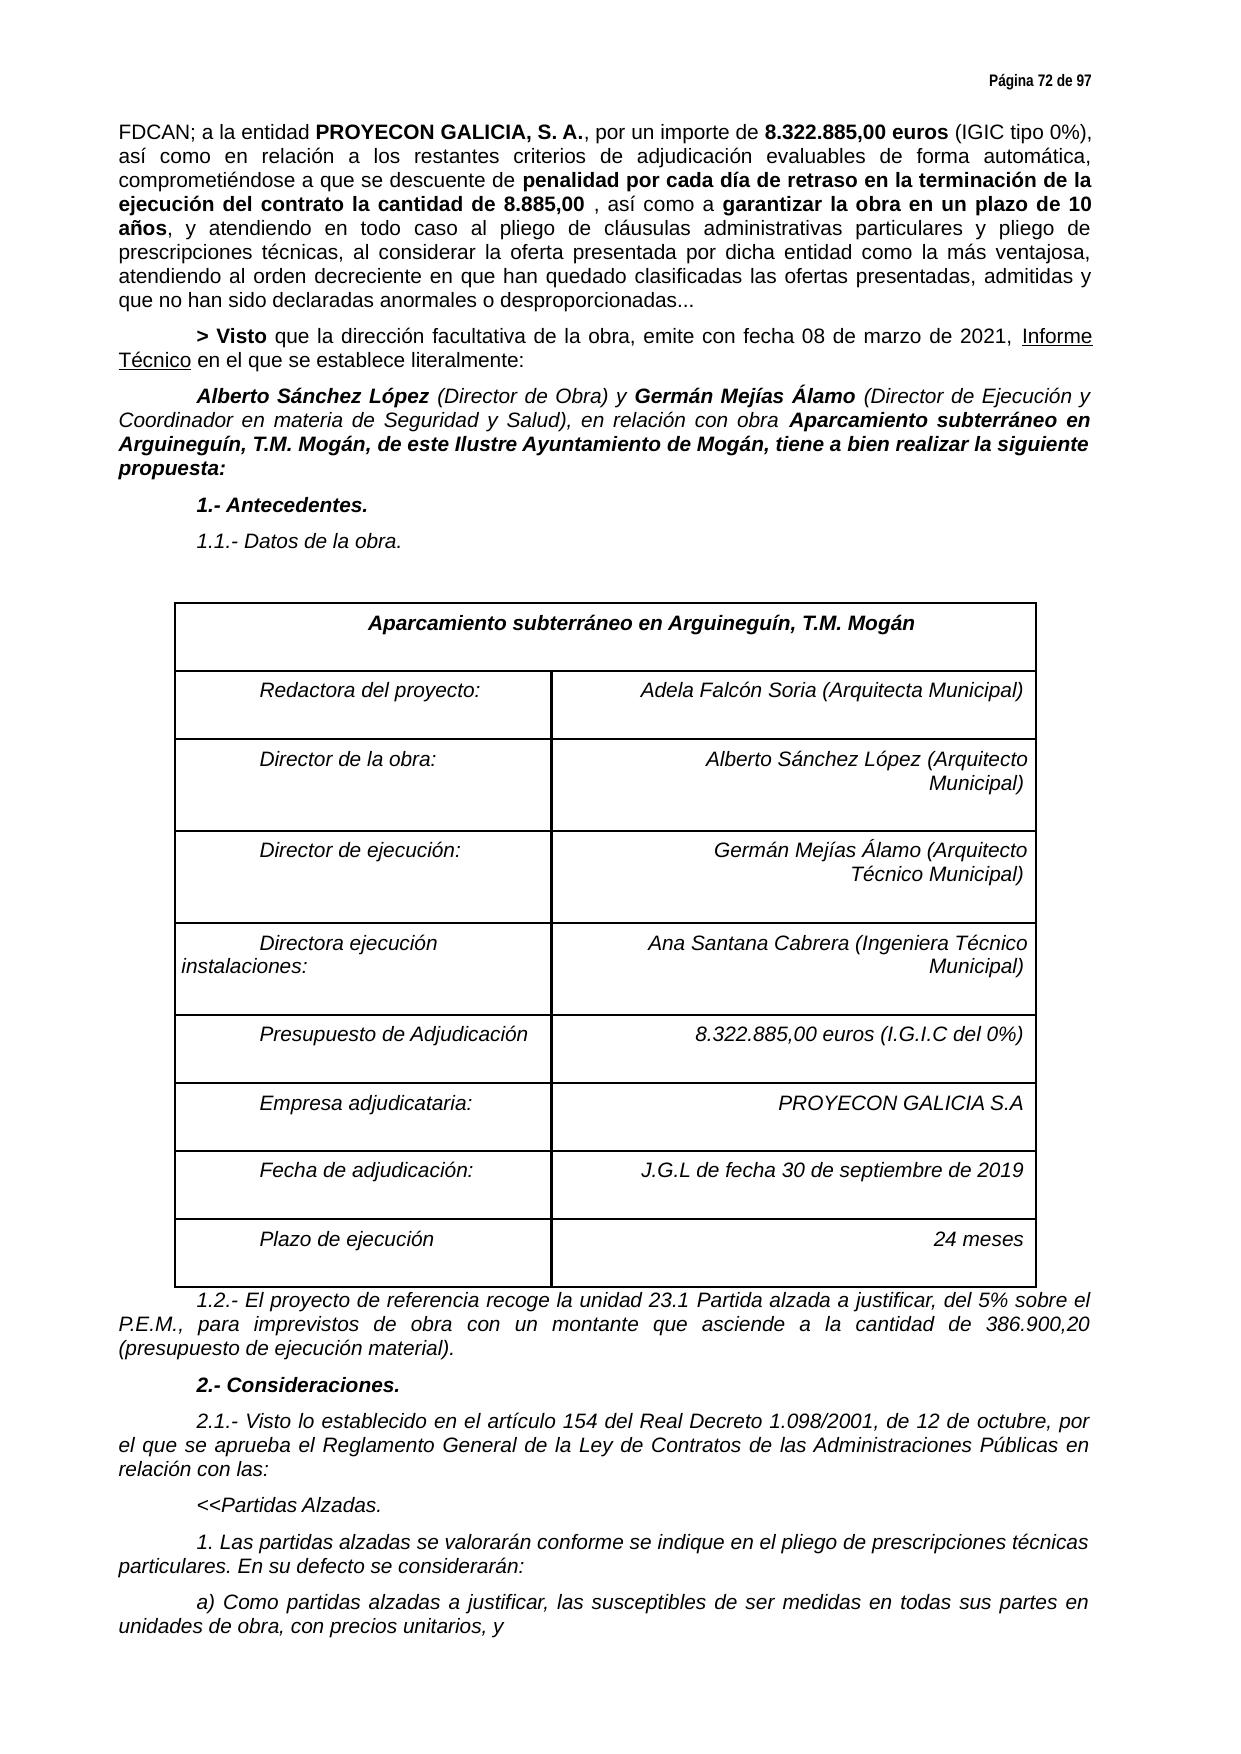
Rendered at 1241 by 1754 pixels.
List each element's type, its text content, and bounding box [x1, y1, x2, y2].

table_header Aparcamiento subterráneo en Arguineguín, T.M. Mogán [176, 604, 1035, 670]
text 2.- Consideraciones. [118, 1372, 1092, 1396]
table_cell Redactora del proyecto: [176, 672, 550, 738]
table_cell Director de la obra: [176, 740, 550, 830]
text <<Partidas Alzadas. [118, 1493, 1092, 1517]
text FDCAN; a la entidad PROYECON GALICIA, S. A., por un importe de 8.322.885,00 euros (IGIC tipo 0%), así como en relación a los restantes criterios de adjudicación evaluables de forma automática, comprometiéndose a que se descuente de penalidad por cada día de retraso en la terminación de la ejecución del contrato la cantidad de 8.885,00 , así como a garantizar la obra en un plazo de 10 años, y atendiendo en todo caso al pliego de cláusulas administrativas particulares y pliego de prescripciones técnicas, al considerar la oferta presentada por dicha entidad como la más ventajosa, atendiendo al orden decreciente en que han quedado clasificadas las ofertas presentadas, admitidas y que no han sido declaradas anormales o desproporcionadas... [118, 120, 1092, 311]
table_cell Ana Santana Cabrera (Ingeniera Técnico Municipal) [553, 924, 1035, 1014]
text 1.- Antecedentes. [118, 493, 1092, 517]
table_cell J.G.L de fecha 30 de septiembre de 2019 [553, 1152, 1035, 1218]
table_cell Director de ejecución: [176, 832, 550, 922]
text a) Como partidas alzadas a justificar, las susceptibles de ser medidas en todas sus partes en unidades de obra, con precios unitarios, y [118, 1590, 1092, 1638]
table_cell Germán Mejías Álamo (Arquitecto Técnico Municipal) [553, 832, 1035, 922]
table_cell Fecha de adjudicación: [176, 1152, 550, 1218]
text > Visto que la dirección facultativa de la obra, emite con fecha 08 de marzo de 2021, Informe Técnico en el que se establece literalmente: [118, 324, 1092, 372]
text 2.1.- Visto lo establecido en el artículo 154 del Real Decreto 1.098/2001, de 12 de octubre, por el que se aprueba el Reglamento General de la Ley de Contratos de las Administraciones Públicas en relación con las: [118, 1409, 1092, 1481]
table_cell 24 meses [553, 1220, 1035, 1286]
table_cell Presupuesto de Adjudicación [176, 1016, 550, 1082]
table_cell Adela Falcón Soria (Arquitecta Municipal) [553, 672, 1035, 738]
table_cell Alberto Sánchez López (Arquitecto Municipal) [553, 740, 1035, 830]
table_cell Empresa adjudicataria: [176, 1084, 550, 1150]
table_cell PROYECON GALICIA S.A [553, 1084, 1035, 1150]
text Alberto Sánchez López (Director de Obra) y Germán Mejías Álamo (Director de Ejecución y Coordinador en materia de Seguridad y Salud), en relación con obra Aparcamiento subterráneo en Arguineguín, T.M. Mogán, de este Ilustre Ayuntamiento de Mogán, tiene a bien realizar la siguiente propuesta: [118, 384, 1092, 480]
text 1.2.- El proyecto de referencia recoge la unidad 23.1 Partida alzada a justificar, del 5% sobre el P.E.M., para imprevistos de obra con un montante que asciende a la cantidad de 386.900,20 (presupuesto de ejecución material). [118, 1288, 1092, 1360]
text 1. Las partidas alzadas se valorarán conforme se indique en el pliego de prescripciones técnicas particulares. En su defecto se considerarán: [118, 1530, 1092, 1578]
text 1.1.- Datos de la obra. [118, 529, 1092, 553]
table_cell Directora ejecución instalaciones: [176, 924, 550, 1014]
table_cell Plazo de ejecución [176, 1220, 550, 1286]
table_cell 8.322.885,00 euros (I.G.I.C del 0%) [553, 1016, 1035, 1082]
